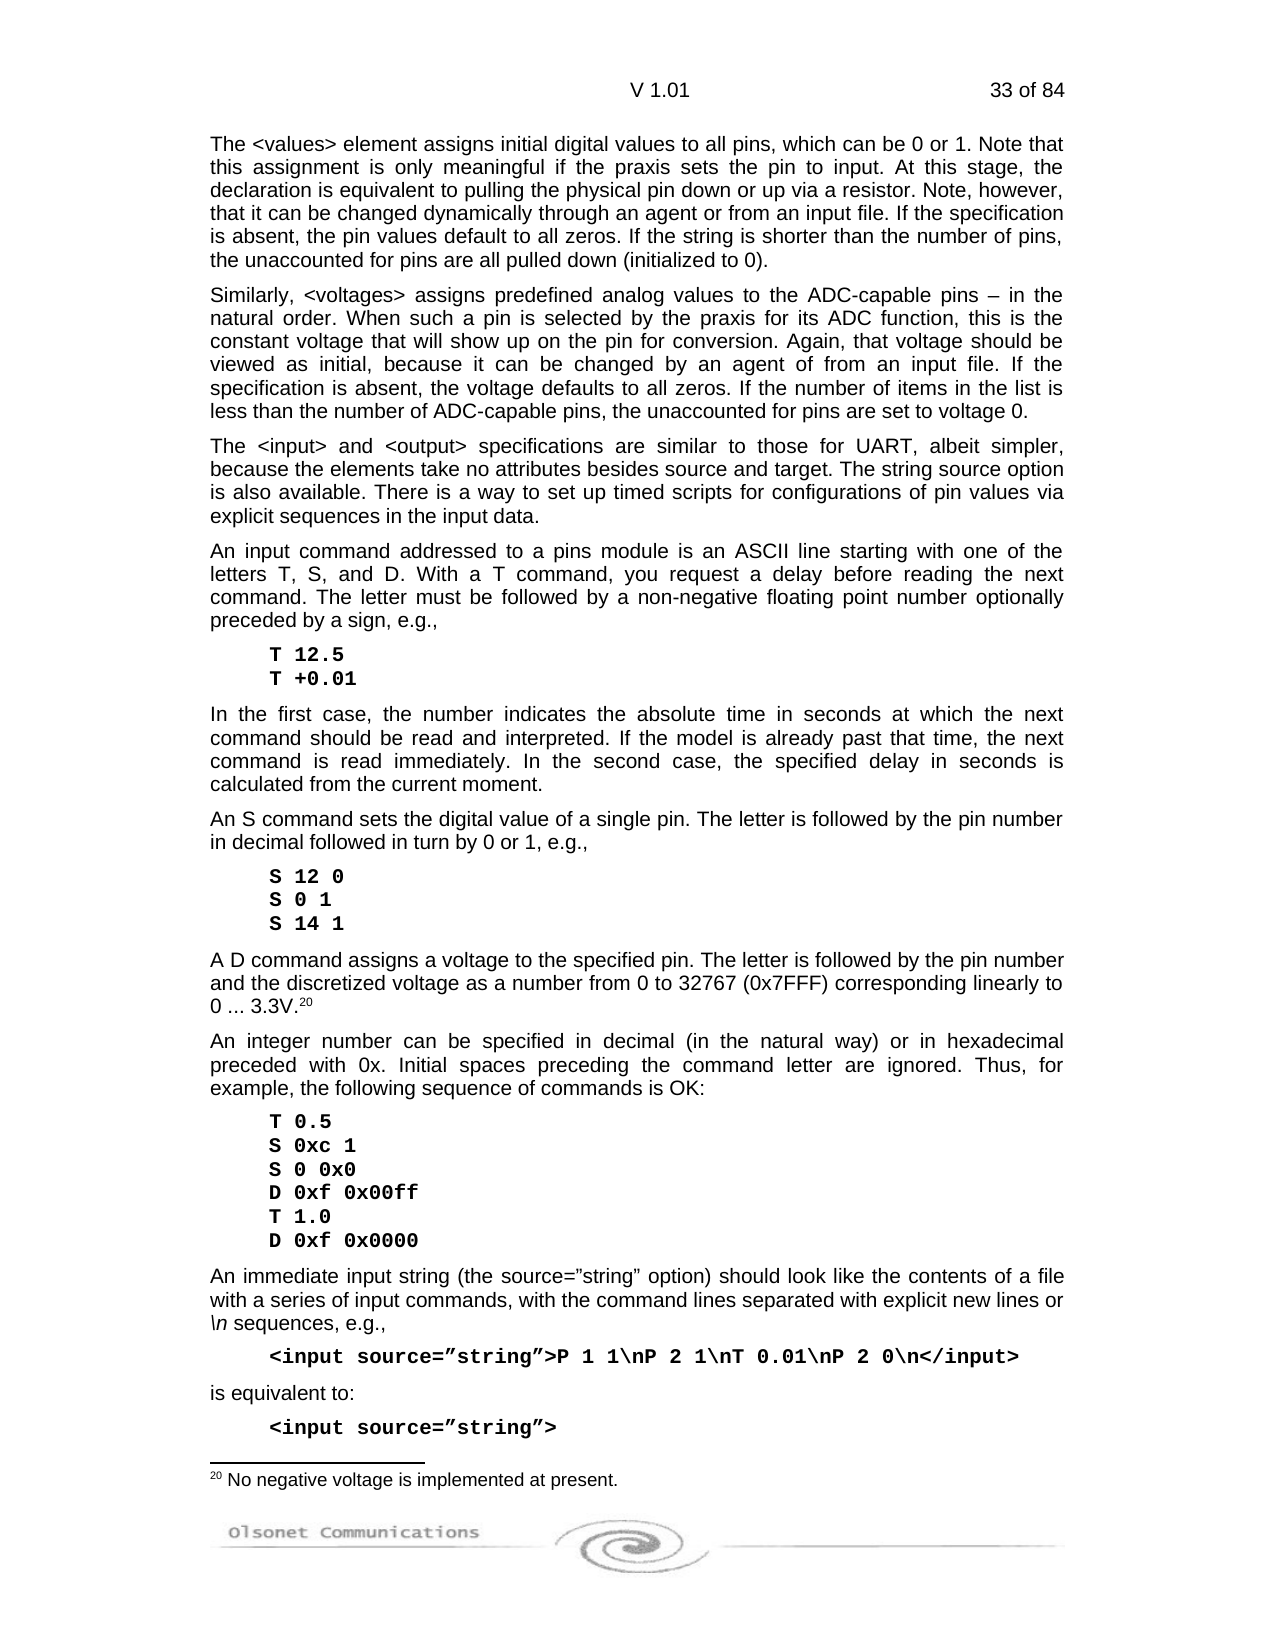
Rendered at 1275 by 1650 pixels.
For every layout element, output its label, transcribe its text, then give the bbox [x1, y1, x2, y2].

text S 12 0 [269, 866, 1065, 889]
text Similarly, <voltages> assigns predefined analog values to the ADC-capable pins – in the natural order. When such a pin is selected by the praxis for its ADC function, this is the constant voltage that will show up on the pin for conversion. Again, that voltage should be viewed as initial, because it can be changed by an agent of from an input file. If the specification is absent, the voltage defaults to all zeros. If the number of items in the list is less than the number of ADC-capable pins, the unaccounted for pins are set to voltage 0. [210, 283, 1065, 423]
text The <input> and <output> specifications are similar to those for UART, albeit simpler, because the elements take no attributes besides source and target. The string source option is also available. There is a way to set up timed scripts for configurations of pin values via explicit sequences in the input data. [210, 434, 1065, 527]
text An integer number can be specified in decimal (in the natural way) or in hexadecimal preceded with 0x. Initial spaces preceding the command letter are ignored. Thus, for example, the following sequence of commands is OK: [210, 1030, 1065, 1100]
text T 1.0 [268, 1206, 1065, 1230]
text <input source=”string”>P 1 1\nP 2 1\nT 0.01\nP 2 0\n</input> [269, 1347, 1065, 1370]
text S 14 1 [269, 913, 1065, 937]
text D 0xf 0x00ff [268, 1182, 1065, 1206]
text No negative voltage is implemented at present. [210, 1469, 1065, 1490]
text <input source=”string”> [269, 1417, 1065, 1441]
text The <values> element assigns initial digital values to all pins, which can be 0 or 1. Note that this assignment is only meaningful if the praxis sets the pin to input. At this stage, the declaration is equivalent to pulling the physical pin down or up via a resistor. Note, however, that it can be changed dynamically through an agent or from an input file. If the specification is absent, the pin values default to all zeros. If the string is shorter than the number of pins, the unaccounted for pins are all pulled down (initialized to 0). [210, 132, 1065, 272]
text A D command assigns a voltage to the specified pin. The letter is followed by the pin number and the discretized voltage as a number from 0 to 32767 (0x7FFF) corresponding linearly to 0 ... 3.3V. [210, 948, 1065, 1018]
text S 0 0x0 [268, 1159, 1065, 1182]
picture [210, 1504, 1065, 1596]
text is equivalent to: [210, 1382, 1065, 1405]
text T 0.5 [269, 1111, 1065, 1135]
text T 12.5 [269, 644, 1065, 667]
text An S command sets the digital value of a single pin. The letter is followed by the pin number in decimal followed in turn by 0 or 1, e.g., [210, 808, 1065, 854]
text S 0 1 [269, 889, 1065, 913]
text D 0xf 0x0000 [268, 1230, 1065, 1253]
text S 0xc 1 [268, 1135, 1065, 1159]
text An immediate input string (the source=”string” option) should look like the contents of a file with a series of input commands, with the command lines separated with explicit new lines or \n sequences, e.g., [210, 1265, 1065, 1335]
text An input command addressed to a pins module is an ASCII line starting with one of the letters T, S, and D. With a T command, you request a delay before reading the next command. The letter must be followed by a non-negative floating point number optionally preceded by a sign, e.g., [210, 539, 1065, 632]
text T +0.01 [269, 667, 1065, 691]
text In the first case, the number indicates the absolute time in seconds at which the next command should be read and interpreted. If the model is already past that time, the next command is read immediately. In the second case, the specified delay in seconds is calculated from the current moment. [210, 703, 1065, 796]
